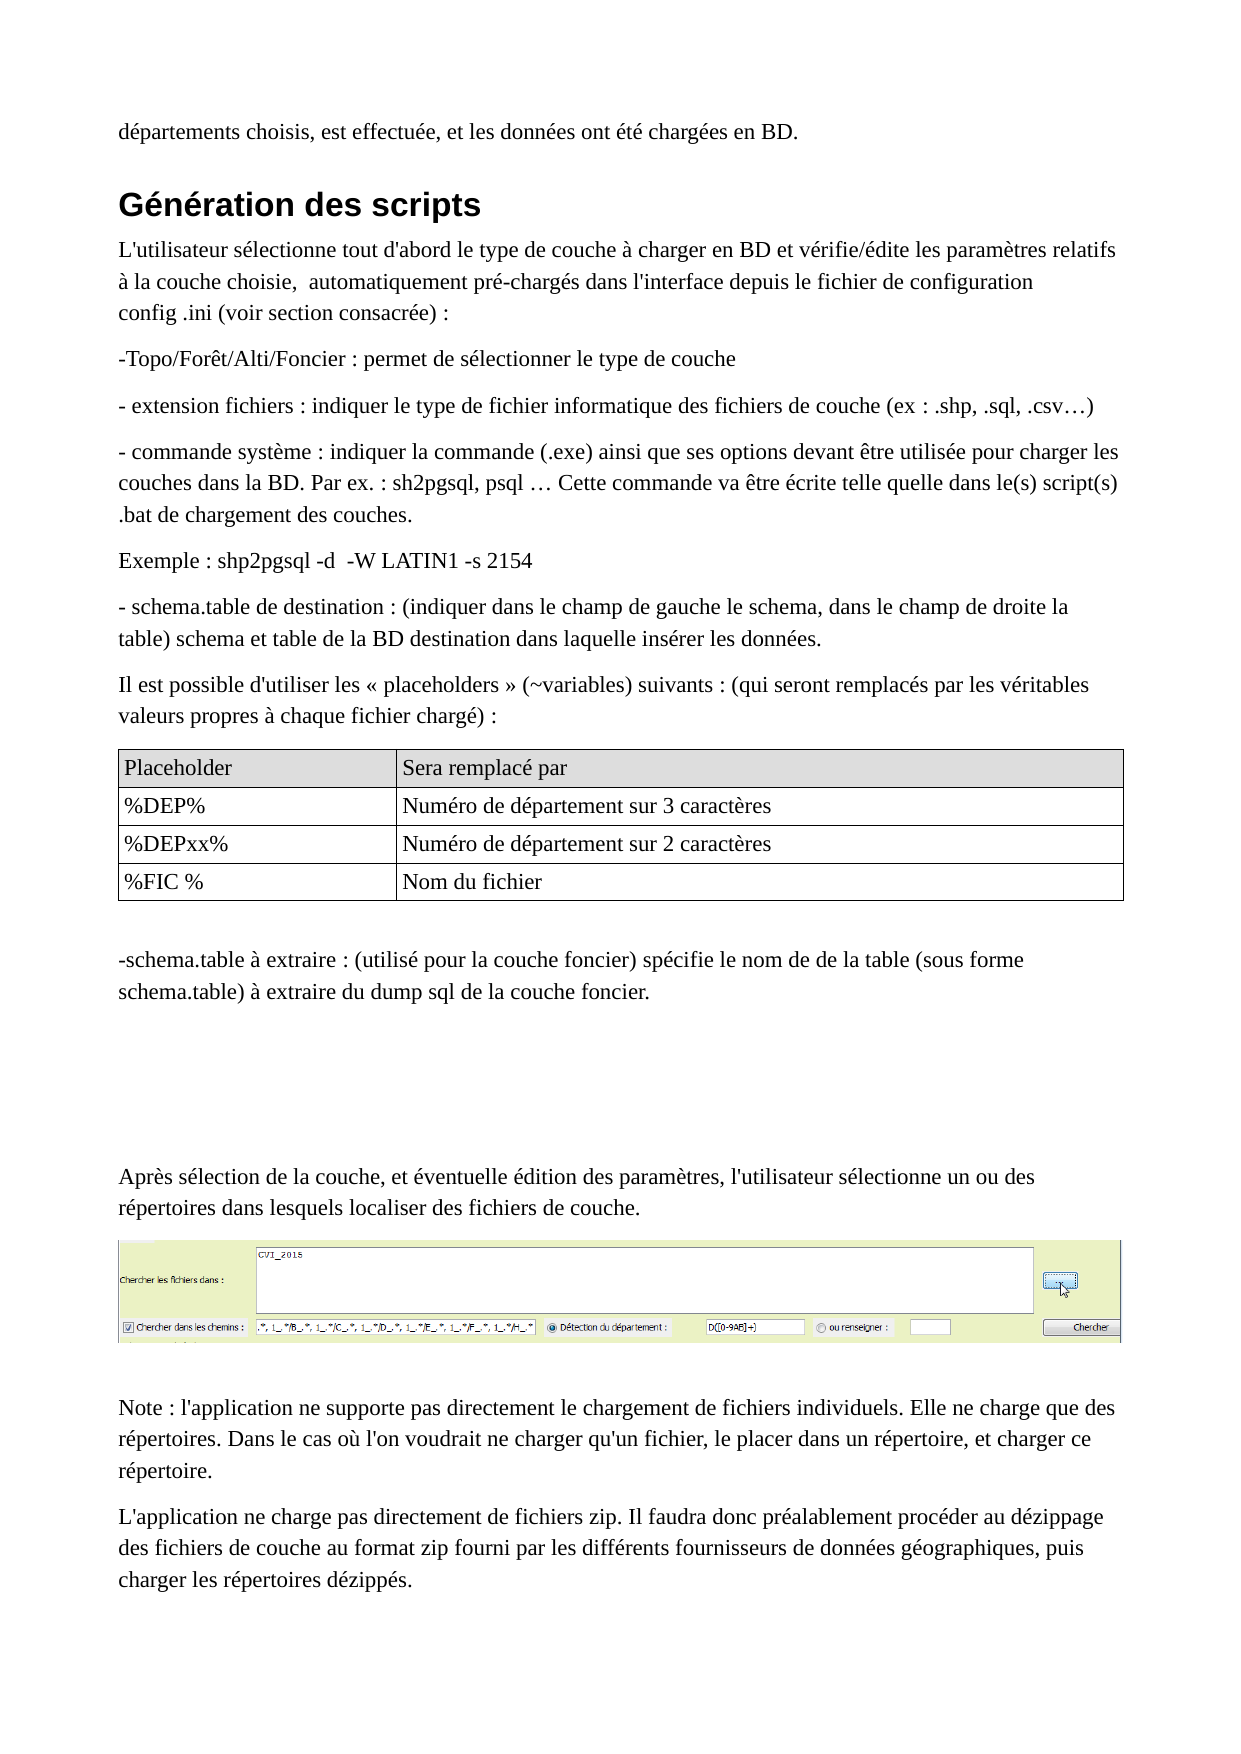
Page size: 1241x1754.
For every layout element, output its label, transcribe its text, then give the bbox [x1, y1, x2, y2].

text -schema.table à extraire : (utilisé pour la couche foncier) spécifie le nom de de la table (sous forme schema.table) à extraire du dump sql de la couche foncier. [118, 947, 1122, 1004]
text Exemple : shp2pgsql -d -W LATIN1 -s 2154 [118, 547, 1122, 573]
table_cell %DEP% [119, 788, 396, 824]
text - extension fichiers : indiquer le type de fichier informatique des fichiers de couche (ex : .shp, .sql, .csv…) [118, 392, 1122, 418]
text - commande système : indiquer la commande (.exe) ainsi que ses options devant être utilisée pour charger les couches dans la BD. Par ex. : sh2pgsql, psql … Cette commande va être écrite telle quelle dans le(s) script(s) .bat de chargement des couches. [118, 438, 1122, 527]
text L'application ne charge pas directement de fichiers zip. Il faudra donc préalablement procéder au dézippage des fichiers de couche au format zip fourni par les différents fournisseurs de données géographiques, puis charger les répertoires dézippés. [118, 1503, 1122, 1592]
text L'utilisateur sélectionne tout d'abord le type de couche à charger en BD et vérifie/édite les paramètres relatifs à la couche choisie, automatiquement pré-chargés dans l'interface depuis le fichier de configuration config .ini (voir section consacrée) : [118, 236, 1122, 326]
text Il est possible d'utiliser les « placeholders » (~variables) suivants : (qui seront remplacés par les véritables valeurs propres à chaque fichier chargé) : [118, 671, 1122, 729]
picture [118, 1240, 1123, 1343]
subtitle Génération des scripts [118, 185, 1122, 224]
table_header Placeholder [119, 750, 396, 787]
text départements choisis, est effectuée, et les données ont été chargées en BD. [118, 118, 1122, 144]
table_cell Numéro de département sur 3 caractères [397, 788, 1123, 824]
text Note : l'application ne supporte pas directement le chargement de fichiers individuels. Elle ne charge que des répertoires. Dans le cas où l'on voudrait ne charger qu'un fichier, le placer dans un répertoire, et charger ce répertoire. [118, 1394, 1122, 1483]
table_cell %DEPxx% [119, 826, 396, 862]
text -Topo/Forêt/Alti/Foncier : permet de sélectionner le type de couche [118, 346, 1122, 372]
table_cell %FIC % [119, 864, 396, 900]
table_cell Nom du fichier [397, 864, 1123, 900]
text - schema.table de destination : (indiquer dans le champ de gauche le schema, dans le champ de droite la table) schema et table de la BD destination dans laquelle insérer les données. [118, 593, 1122, 651]
table_cell Numéro de département sur 2 caractères [397, 826, 1123, 862]
table_header Sera remplacé par [397, 750, 1123, 787]
text Après sélection de la couche, et éventuelle édition des paramètres, l'utilisateur sélectionne un ou des répertoires dans lesquels localiser des fichiers de couche. [118, 1163, 1122, 1221]
